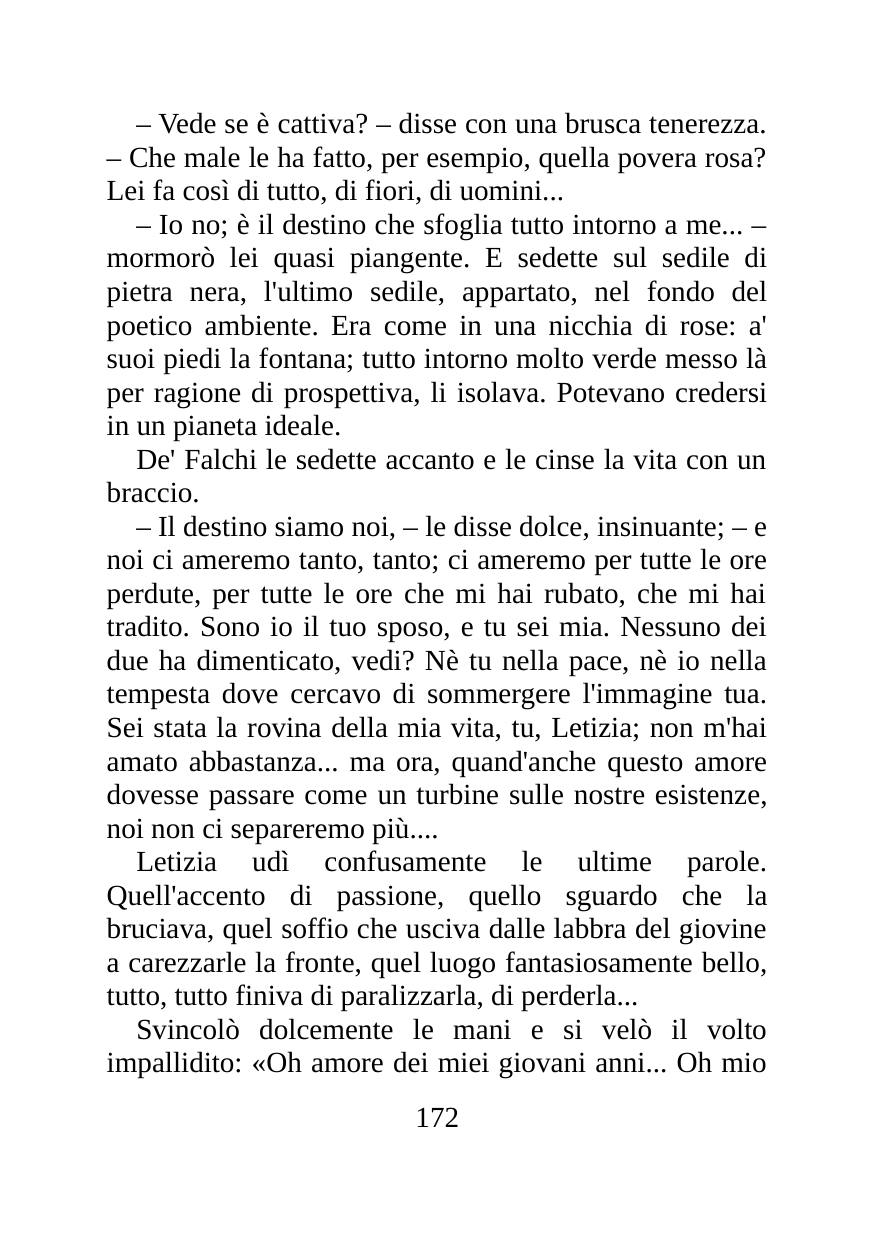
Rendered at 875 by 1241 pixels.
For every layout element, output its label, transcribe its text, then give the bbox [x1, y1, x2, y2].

text Svincolò dolcemente le mani e si velò il volto impallidito: «Oh amore dei miei giovani anni... Oh mio [106, 1012, 768, 1079]
text ‒ Io no; è il destino che sfoglia tutto intorno a me... ‒ mormorò lei quasi piangente. E sedette sul sedile di pietra nera, l'ultimo sedile, appartato, nel fondo del poetico ambiente. Era come in una nicchia di rose: a' suoi piedi la fontana; tutto intorno molto verde messo là per ragione di prospettiva, li isolava. Potevano credersi in un pianeta ideale. [106, 207, 768, 442]
text Letizia udì confusamente le ultime parole. Quell'accento di passione, quello sguardo che la bruciava, quel soffio che usciva dalle labbra del giovine a carezzarle la fronte, quel luogo fantasiosamente bello, tutto, tutto finiva di paralizzarla, di perderla... [106, 844, 768, 1012]
text ‒ Il destino siamo noi, ‒ le disse dolce, insinuante; ‒ e noi ci ameremo tanto, tanto; ci ameremo per tutte le ore perdute, per tutte le ore che mi hai rubato, che mi hai tradito. Sono io il tuo sposo, e tu sei mia. Nessuno dei due ha dimenticato, vedi? Nè tu nella pace, nè io nella tempesta dove cercavo di sommergere l'immagine tua. Sei stata la rovina della mia vita, tu, Letizia; non m'hai amato abbastanza... ma ora, quand'anche questo amore dovesse passare come un turbine sulle nostre esistenze, noi non ci separeremo più.... [106, 509, 768, 844]
text ‒ Vede se è cattiva? ‒ disse con una brusca tenerezza. ‒ Che male le ha fatto, per esempio, quella povera rosa? Lei fa così di tutto, di fiori, di uomini... [106, 106, 768, 207]
text De' Falchi le sedette accanto e le cinse la vita con un braccio. [106, 442, 768, 509]
